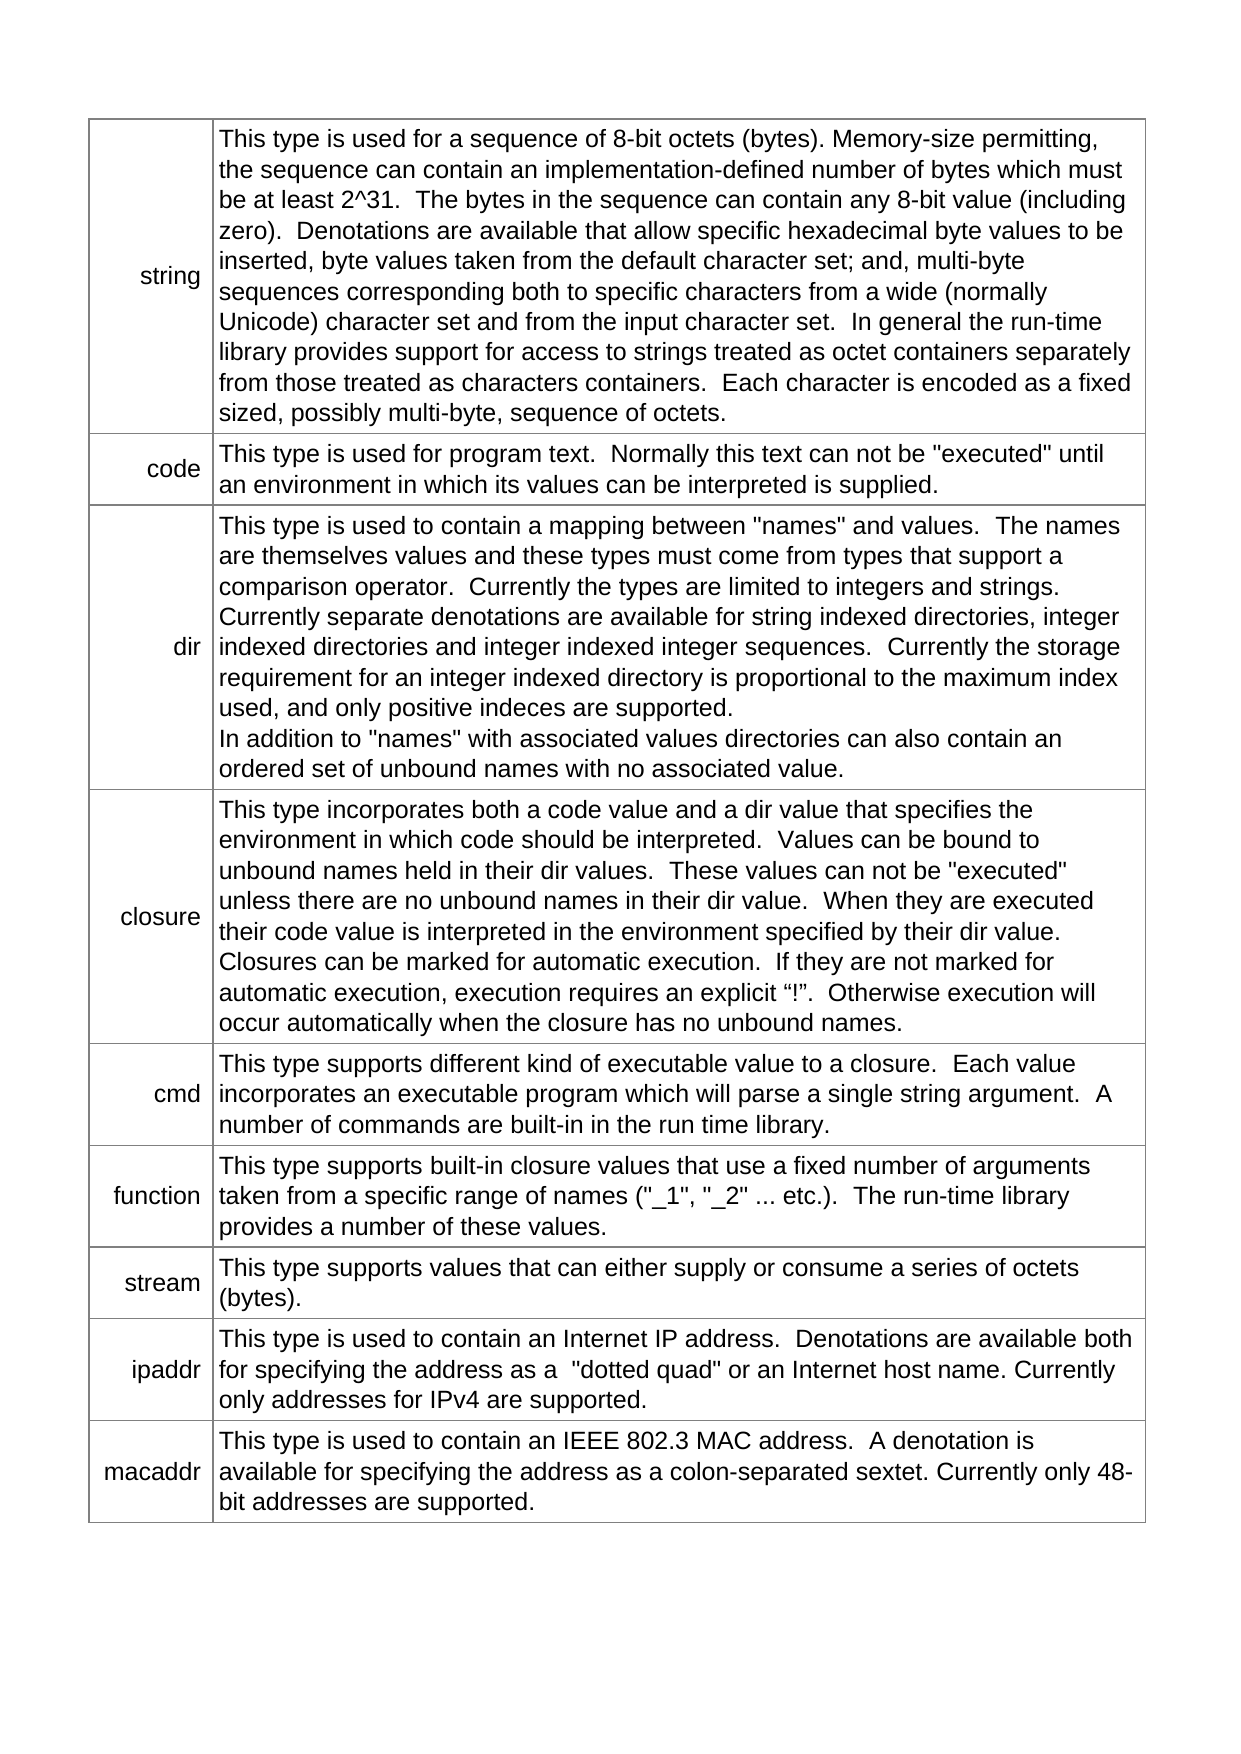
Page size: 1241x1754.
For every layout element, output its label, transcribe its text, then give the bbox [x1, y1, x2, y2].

table_cell This type incorporates both a code value and a dir value that specifies the environment in which code should be interpreted. Values can be bound to unbound names held in their dir values. These values can not be "executed" unless there are no unbound names in their dir value. When they are executed their code value is interpreted in the environment specified by their dir value. Closures can be marked for automatic execution. If they are not marked for automatic execution, execution requires an explicit “!”. Otherwise execution will occur automatically when the closure has no unbound names. [214, 790, 1145, 1043]
table_cell macaddr [90, 1421, 212, 1522]
table_cell code [90, 434, 212, 504]
table_cell This type supports values that can either supply or consume a series of octets (bytes). [214, 1248, 1145, 1318]
table_cell closure [90, 790, 212, 1043]
table_cell This type supports built-in closure values that use a fixed number of arguments taken from a specific range of names ("_1", "_2" ... etc.). The run-time library provides a number of these values. [214, 1146, 1145, 1246]
table_cell This type is used to contain a mapping between "names" and values. The names are themselves values and these types must come from types that support a comparison operator. Currently the types are limited to integers and strings. Currently separate denotations are available for string indexed directories, integer indexed directories and integer indexed integer sequences. Currently the storage requirement for an integer indexed directory is proportional to the maximum index used, and only positive indeces are supported. In addition to "names" with associated values directories can also contain an ordered set of unbound names with no associated value. [214, 506, 1145, 789]
table_cell dir [90, 506, 212, 789]
table_cell string [90, 120, 212, 433]
table_cell This type is used for program text. Normally this text can not be "executed" until an environment in which its values can be interpreted is supplied. [214, 434, 1145, 504]
table_cell This type is used to contain an IEEE 802.3 MAC address. A denotation is available for specifying the address as a colon-separated sextet. Currently only 48-bit addresses are supported. [214, 1421, 1145, 1522]
table_cell This type is used for a sequence of 8-bit octets (bytes). Memory-size permitting, the sequence can contain an implementation-defined number of bytes which must be at least 2^31. The bytes in the sequence can contain any 8-bit value (including zero). Denotations are available that allow specific hexadecimal byte values to be inserted, byte values taken from the default character set; and, multi-byte sequences corresponding both to specific characters from a wide (normally Unicode) character set and from the input character set. In general the run-time library provides support for access to strings treated as octet containers separately from those treated as characters containers. Each character is encoded as a fixed sized, possibly multi-byte, sequence of octets. [214, 120, 1145, 433]
table_cell ipaddr [90, 1319, 212, 1420]
table_cell function [90, 1146, 212, 1246]
table_cell This type is used to contain an Internet IP address. Denotations are available both for specifying the address as a "dotted quad" or an Internet host name. Currently only addresses for IPv4 are supported. [214, 1319, 1145, 1420]
table_cell stream [90, 1248, 212, 1318]
table_cell This type supports different kind of executable value to a closure. Each value incorporates an executable program which will parse a single string argument. A number of commands are built-in in the run time library. [214, 1044, 1145, 1144]
table_cell cmd [90, 1044, 212, 1144]
